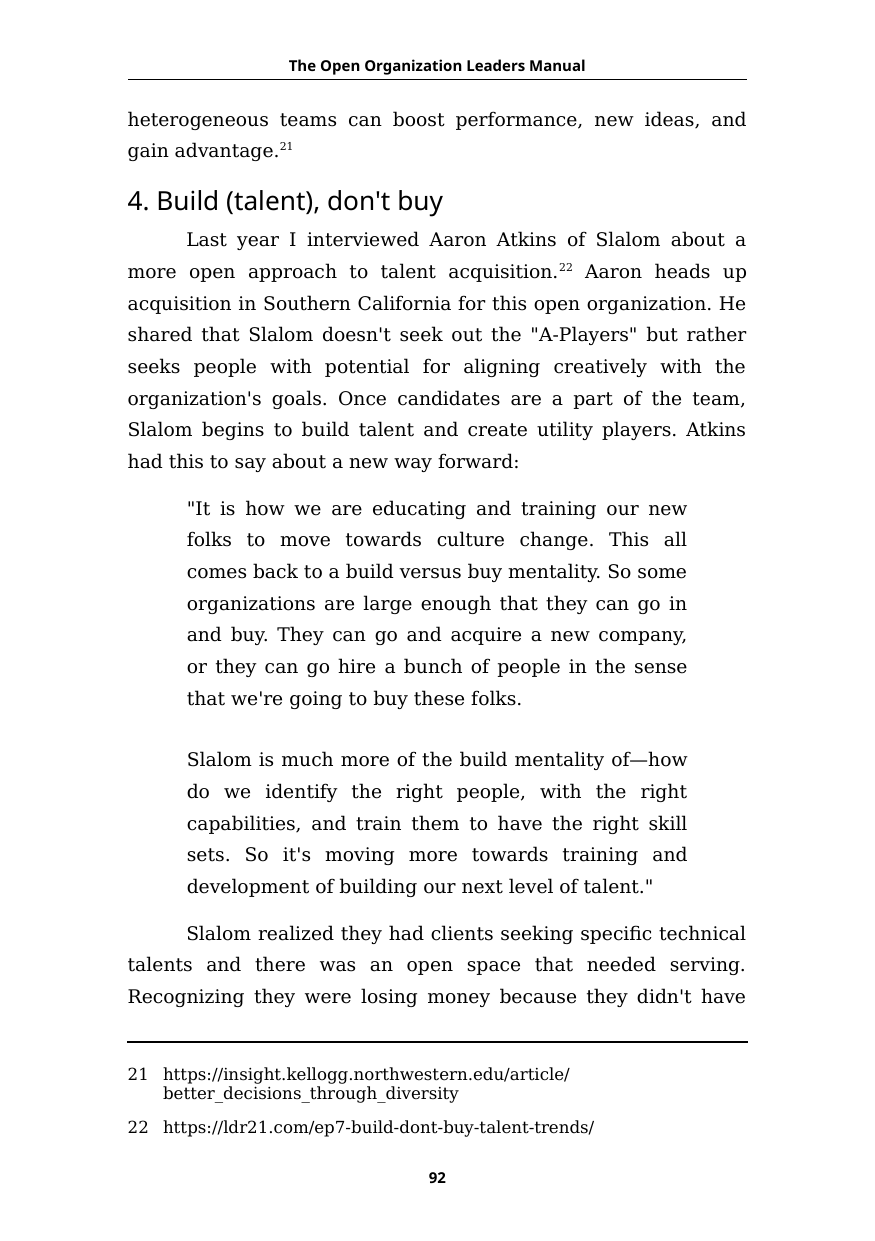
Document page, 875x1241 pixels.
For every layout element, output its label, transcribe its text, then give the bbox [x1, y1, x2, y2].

text Slalom is much more of the build mentality of—how do we identify the right people, with the right capabilities, and train them to have the right skill sets. So it's moving more towards training and development of building our next level of talent." [187, 749, 688, 898]
text Slalom realized they had clients seeking specific technical talents and there was an open space that needed serving. Recognizing they were losing money because they didn't have [127, 923, 747, 1008]
text "It is how we are educating and training our new folks to move towards culture change. This all comes back to a build versus buy mentality. So some organizations are large enough that they can go in and buy. They can go and acquire a new company, or they can go hire a bunch of people in the sense that we're going to buy these folks. [187, 498, 688, 710]
subtitle 4. Build (talent), don't buy [127, 187, 747, 217]
text Last year I interviewed Aaron Atkins of Slalom about a more open approach to talent acquisition. Aaron heads up acquisition in Southern California for this open organization. He shared that Slalom doesn't seek out the "A-Players" but rather seeks people with potential for aligning creatively with the organization's goals. Once candidates are a part of the team, Slalom begins to build talent and create utility players. Atkins had this to say about a new way forward: [127, 229, 747, 473]
text https://insight.kellogg.northwestern.edu/article/better_decisions_through_diversity [127, 1064, 747, 1103]
text https://ldr21.com/ep7-build-dont-buy-talent-trends/ [127, 1118, 747, 1138]
text heterogeneous teams can boost performance, new ideas, and gain advantage. [127, 109, 747, 162]
